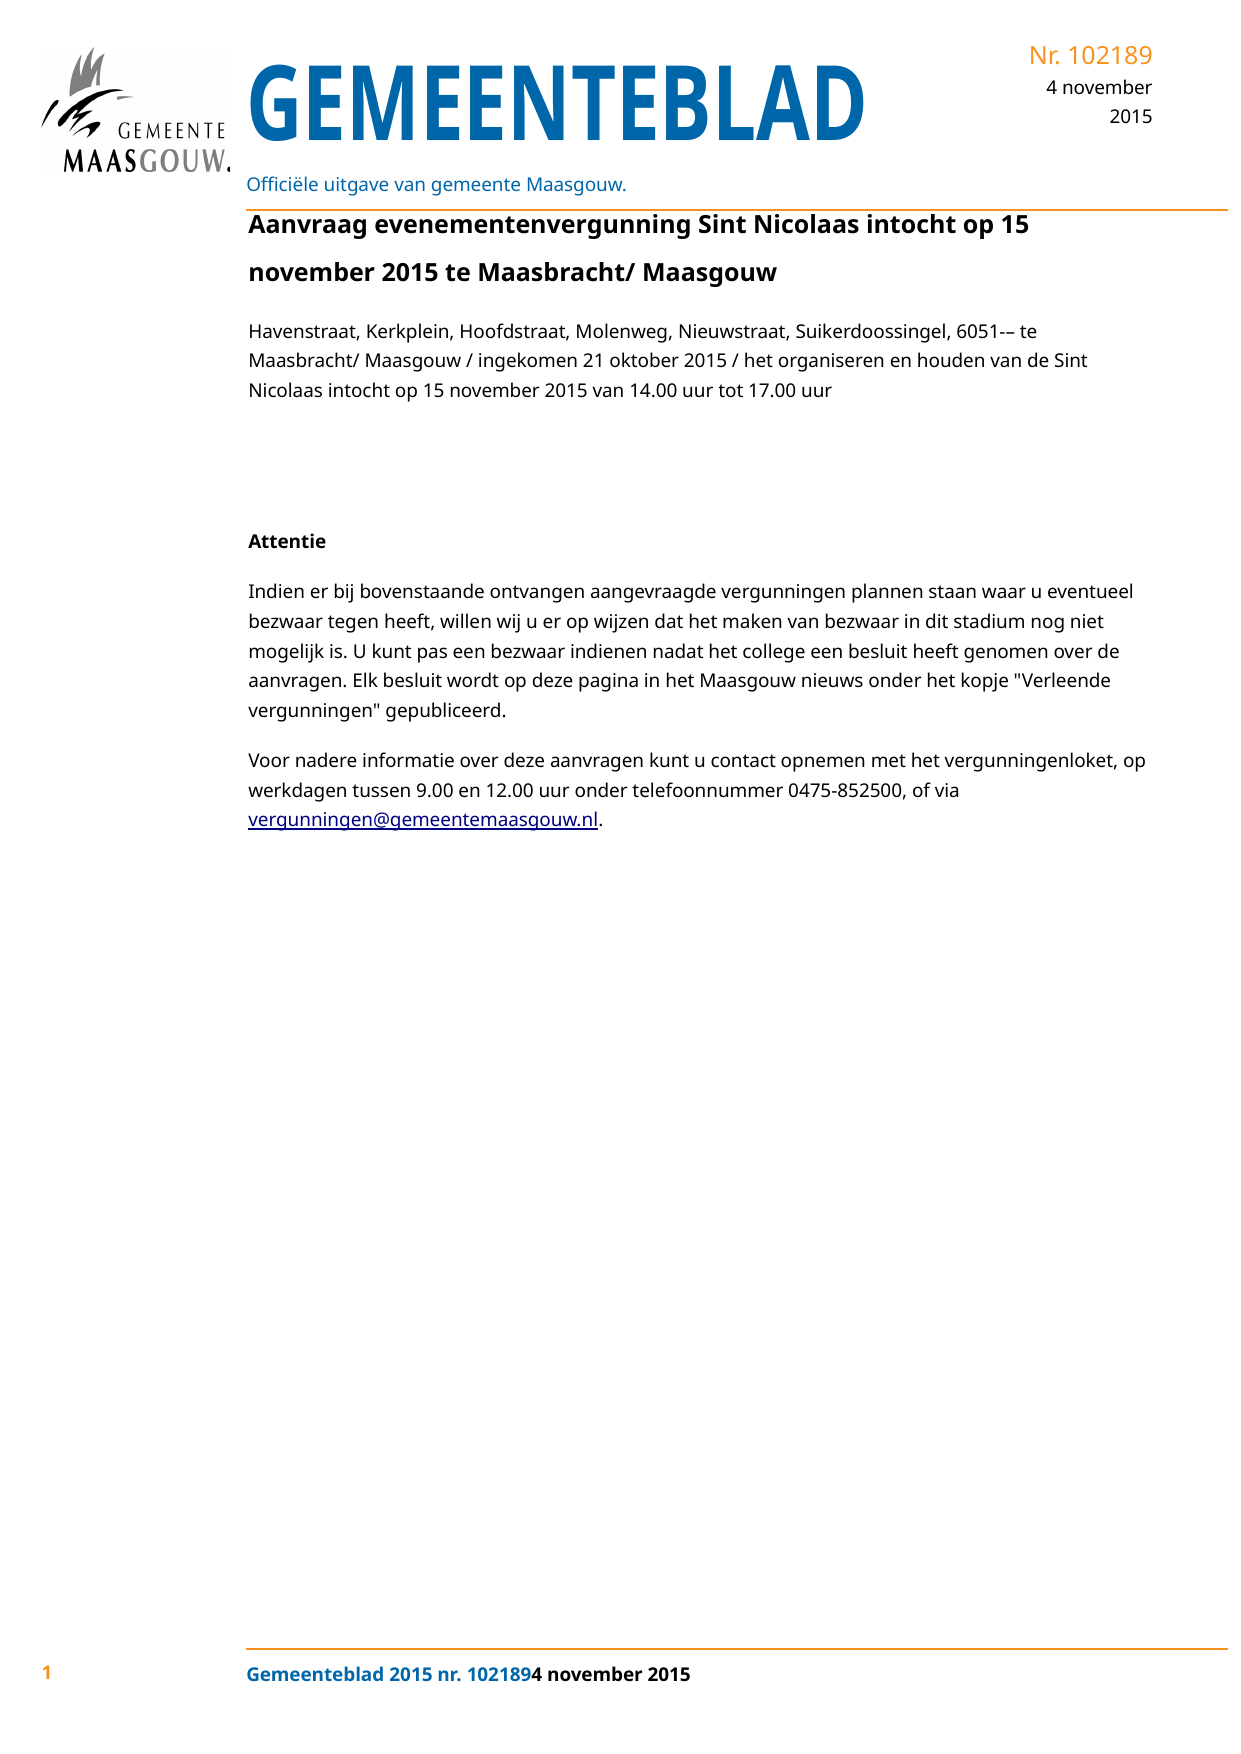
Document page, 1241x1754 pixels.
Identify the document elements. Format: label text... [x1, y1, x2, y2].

text Voor nadere informatie over deze aanvragen kunt u contact opnemen met het vergunningenloket, op werkdagen tussen 9.00 en 12.00 uur onder telefoonnummer 0475-852500, of via vergunningen@gemeentemaasgouw.nl. [248, 747, 1152, 832]
text Aanvraag evenementenvergunning Sint Nicolaas intocht op 15 november 2015 te Maasbracht/ Maasgouw [248, 211, 1152, 288]
picture [41, 47, 231, 172]
text Indien er bij bovenstaande ontvangen aangevraagde vergunningen plannen staan waar u eventueel bezwaar tegen heeft, willen wij u er op wijzen dat het maken van bezwaar in dit stadium nog niet mogelijk is. U kunt pas een bezwaar indienen nadat het college een besluit heeft genomen over de aanvragen. Elk besluit wordt op deze pagina in het Maasgouw nieuws onder het kopje "Verleende vergunningen" gepubliceerd. [248, 579, 1152, 723]
text Attentie [248, 528, 1152, 554]
text Havenstraat, Kerkplein, Hoofdstraat, Molenweg, Nieuwstraat, Suikerdoossingel, 6051-– te Maasbracht/ Maasgouw / ingekomen 21 oktober 2015 / het organiseren en houden van de Sint Nicolaas intocht op 15 november 2015 van 14.00 uur tot 17.00 uur [248, 318, 1152, 403]
